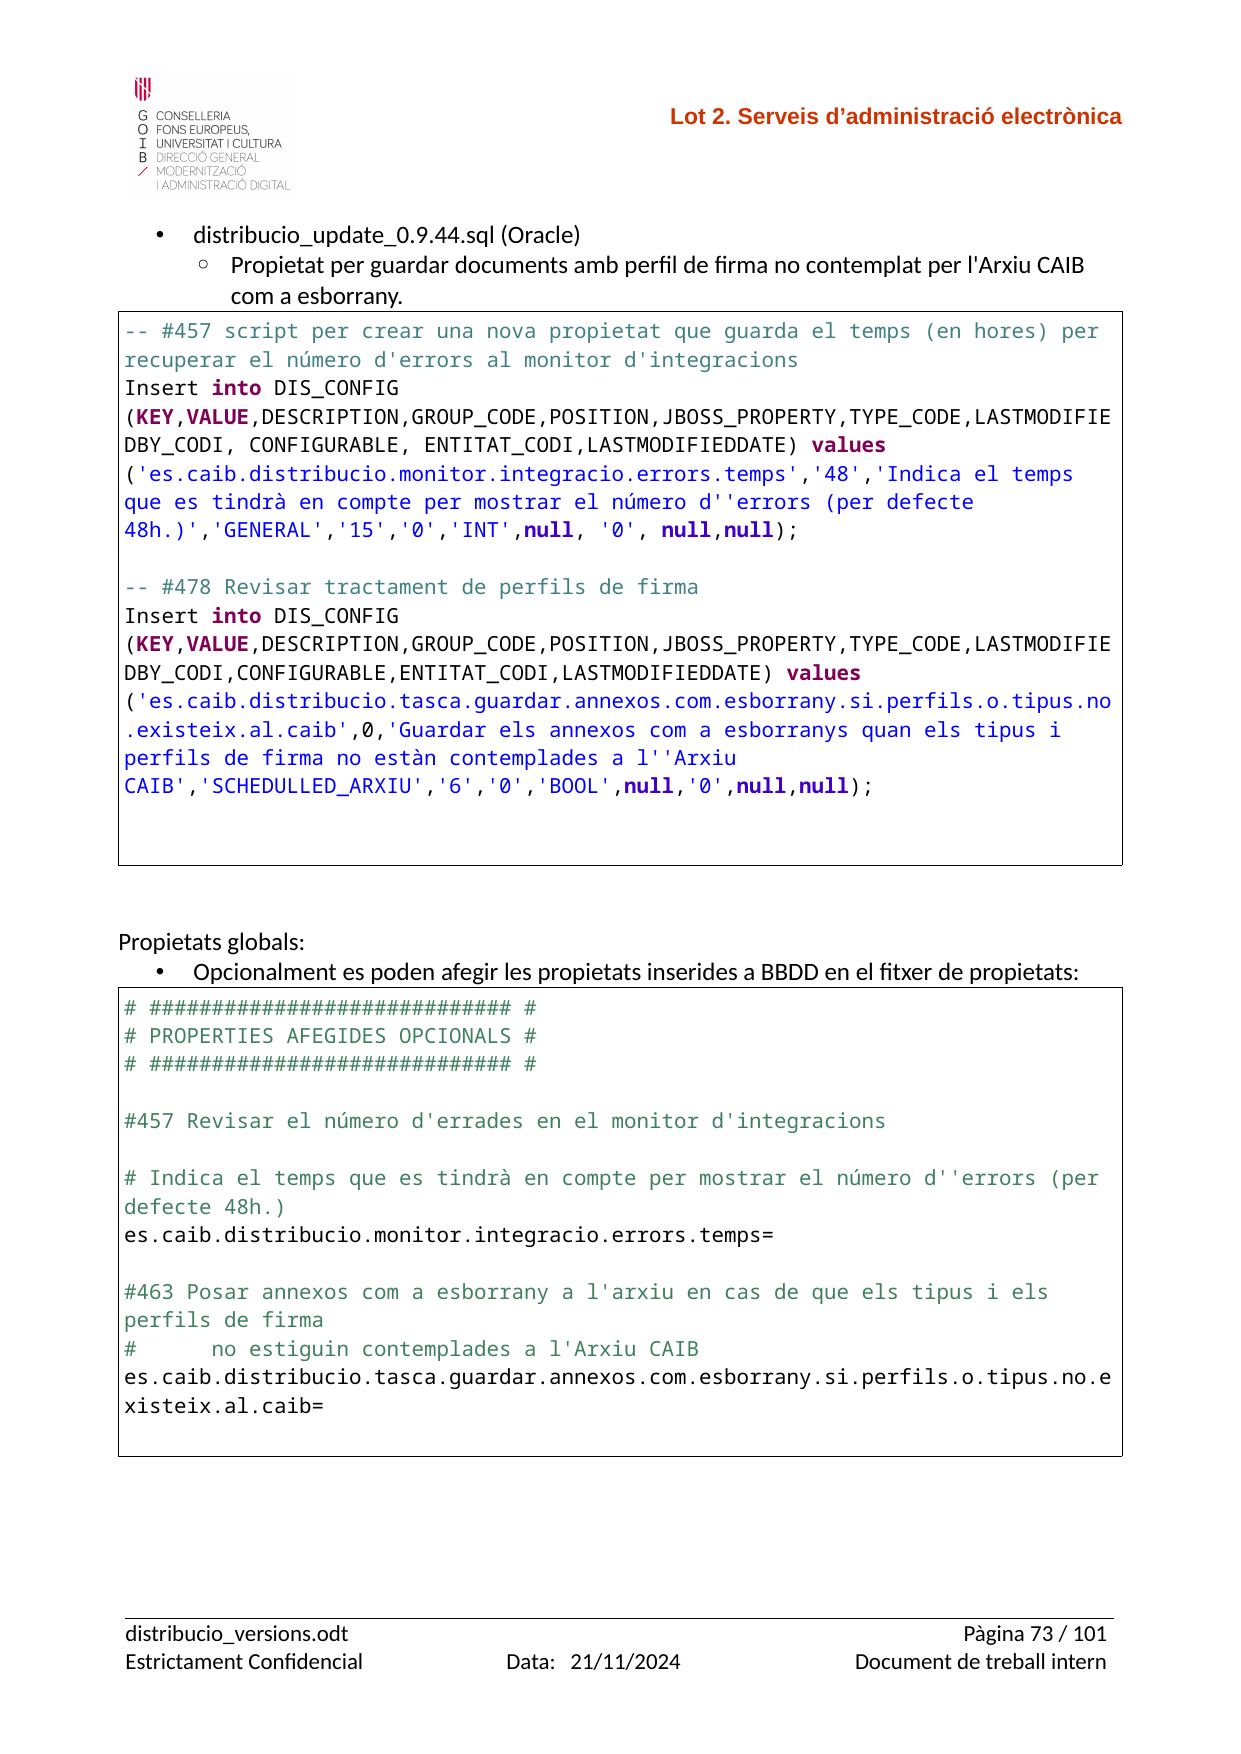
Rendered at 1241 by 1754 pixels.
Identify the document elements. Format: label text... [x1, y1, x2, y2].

list distribucio_update_0.9.44.sql (Oracle) [156, 219, 1122, 250]
table_header # ############################# # # PROPERTIES AFEGIDES OPCIONALS # # ############################# # #457 Revisar el número d'errades en el monitor d'integracions # Indica el temps que es tindrà en compte per mostrar el número d''errors (per defecte 48h.) es.caib.distribucio.monitor.integracio.errors.temps= #463 Posar annexos com a esborrany a l'arxiu en cas de que els tipus i els perfils de firma # no estiguin contemplades a l'Arxiu CAIB es.caib.distribucio.tasca.guardar.annexos.com.esborrany.si.perfils.o.tipus.no.existeix.al.caib= [119, 988, 1122, 1456]
list Propietat per guardar documents amb perfil de firma no contemplat per l'Arxiu CAIB com a esborrany. [193, 250, 1122, 311]
list Opcionalment es poden afegir les propietats inserides a BBDD en el fitxer de propietats: [156, 956, 1122, 987]
table_header -- #457 script per crear una nova propietat que guarda el temps (en hores) per recuperar el número d'errors al monitor d'integracions Insert into DIS_CONFIG (KEY,VALUE,DESCRIPTION,GROUP_CODE,POSITION,JBOSS_PROPERTY,TYPE_CODE,LASTMODIFIEDBY_CODI, CONFIGURABLE, ENTITAT_CODI,LASTMODIFIEDDATE) values ('es.caib.distribucio.monitor.integracio.errors.temps','48','Indica el temps que es tindrà en compte per mostrar el número d''errors (per defecte 48h.)','GENERAL','15','0','INT',null, '0', null,null); -- #478 Revisar tractament de perfils de firma Insert into DIS_CONFIG (KEY,VALUE,DESCRIPTION,GROUP_CODE,POSITION,JBOSS_PROPERTY,TYPE_CODE,LASTMODIFIEDBY_CODI,CONFIGURABLE,ENTITAT_CODI,LASTMODIFIEDDATE) values ('es.caib.distribucio.tasca.guardar.annexos.com.esborrany.si.perfils.o.tipus.no.existeix.al.caib',0,'Guardar els annexos com a esborranys quan els tipus i perfils de firma no estàn contemplades a l''Arxiu CAIB','SCHEDULLED_ARXIU','6','0','BOOL',null,'0',null,null); [119, 312, 1122, 865]
picture [126, 70, 299, 197]
text Propietats globals: [118, 926, 1122, 956]
